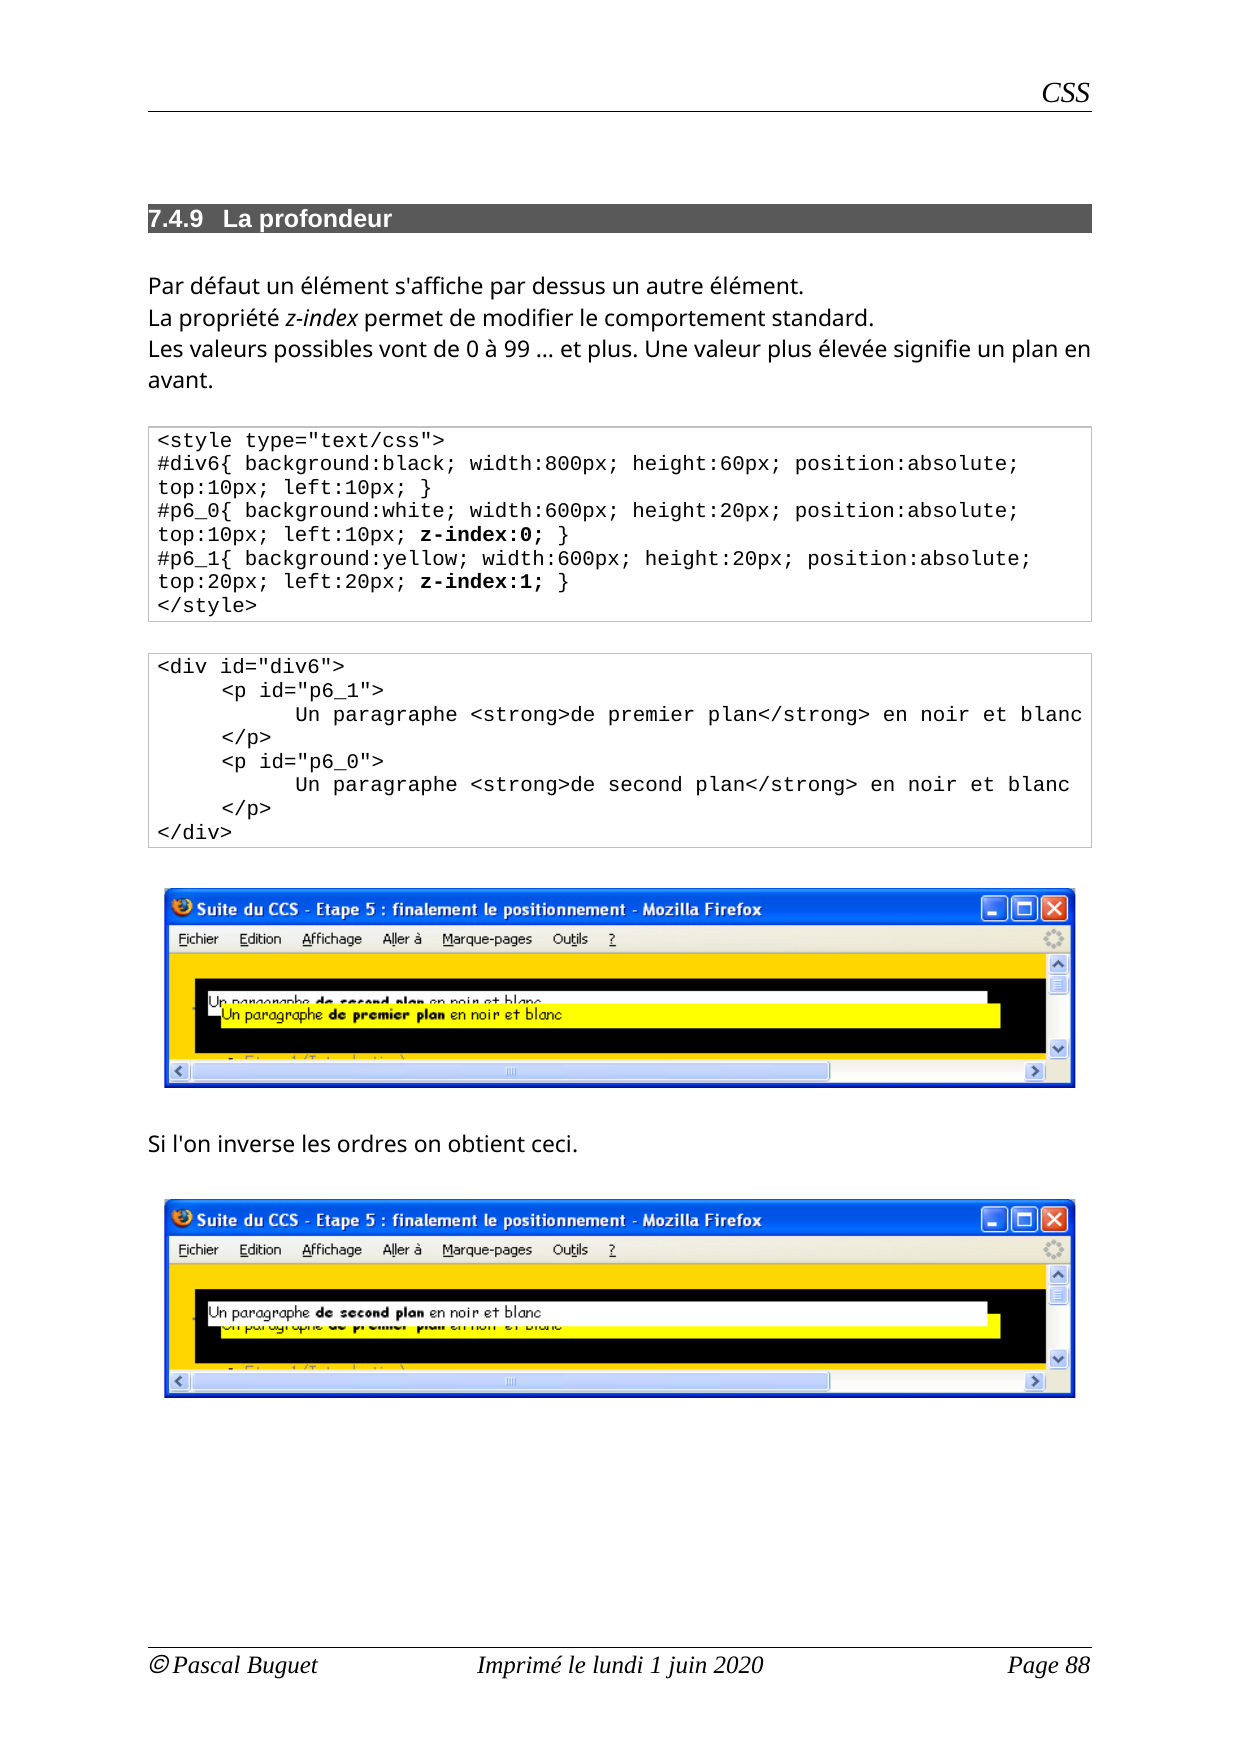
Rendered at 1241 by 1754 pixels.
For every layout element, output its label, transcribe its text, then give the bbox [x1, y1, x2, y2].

subtitle La profondeur [148, 204, 1092, 233]
picture [164, 1199, 1076, 1398]
text La propriété z-index permet de modifier le comportement standard. [148, 301, 1092, 333]
text <style type="text/css"> [149, 428, 1091, 450]
text Par défaut un élément s'affiche par dessus un autre élément. [148, 270, 1092, 301]
text #div6{ background:black; width:800px; height:60px; position:absolute; top:10px; left:10px; } [149, 450, 1091, 497]
text <p id="p6_1"> [149, 677, 1091, 700]
text <p id="p6_0"> [149, 748, 1091, 771]
text </style> [149, 592, 1091, 621]
text #p6_0{ background:white; width:600px; height:20px; position:absolute; top:10px; left:10px; z-index:0; } [149, 497, 1091, 545]
text </div> [149, 819, 1091, 847]
text #p6_1{ background:yellow; width:600px; height:20px; position:absolute; top:20px; left:20px; z-index:1; } [149, 545, 1091, 592]
text Les valeurs possibles vont de 0 à 99 … et plus. Une valeur plus élevée signifie un plan en avant. [148, 333, 1092, 395]
text Un paragraphe <strong>de premier plan</strong> en noir et blanc [149, 700, 1091, 724]
picture [164, 888, 1076, 1088]
text Si l'on inverse les ordres on obtient ceci. [148, 1128, 1092, 1159]
text <div id="div6"> [149, 654, 1091, 677]
text Un paragraphe <strong>de second plan</strong> en noir et blanc [149, 771, 1091, 795]
text </p> [149, 795, 1091, 819]
text </p> [149, 724, 1091, 748]
